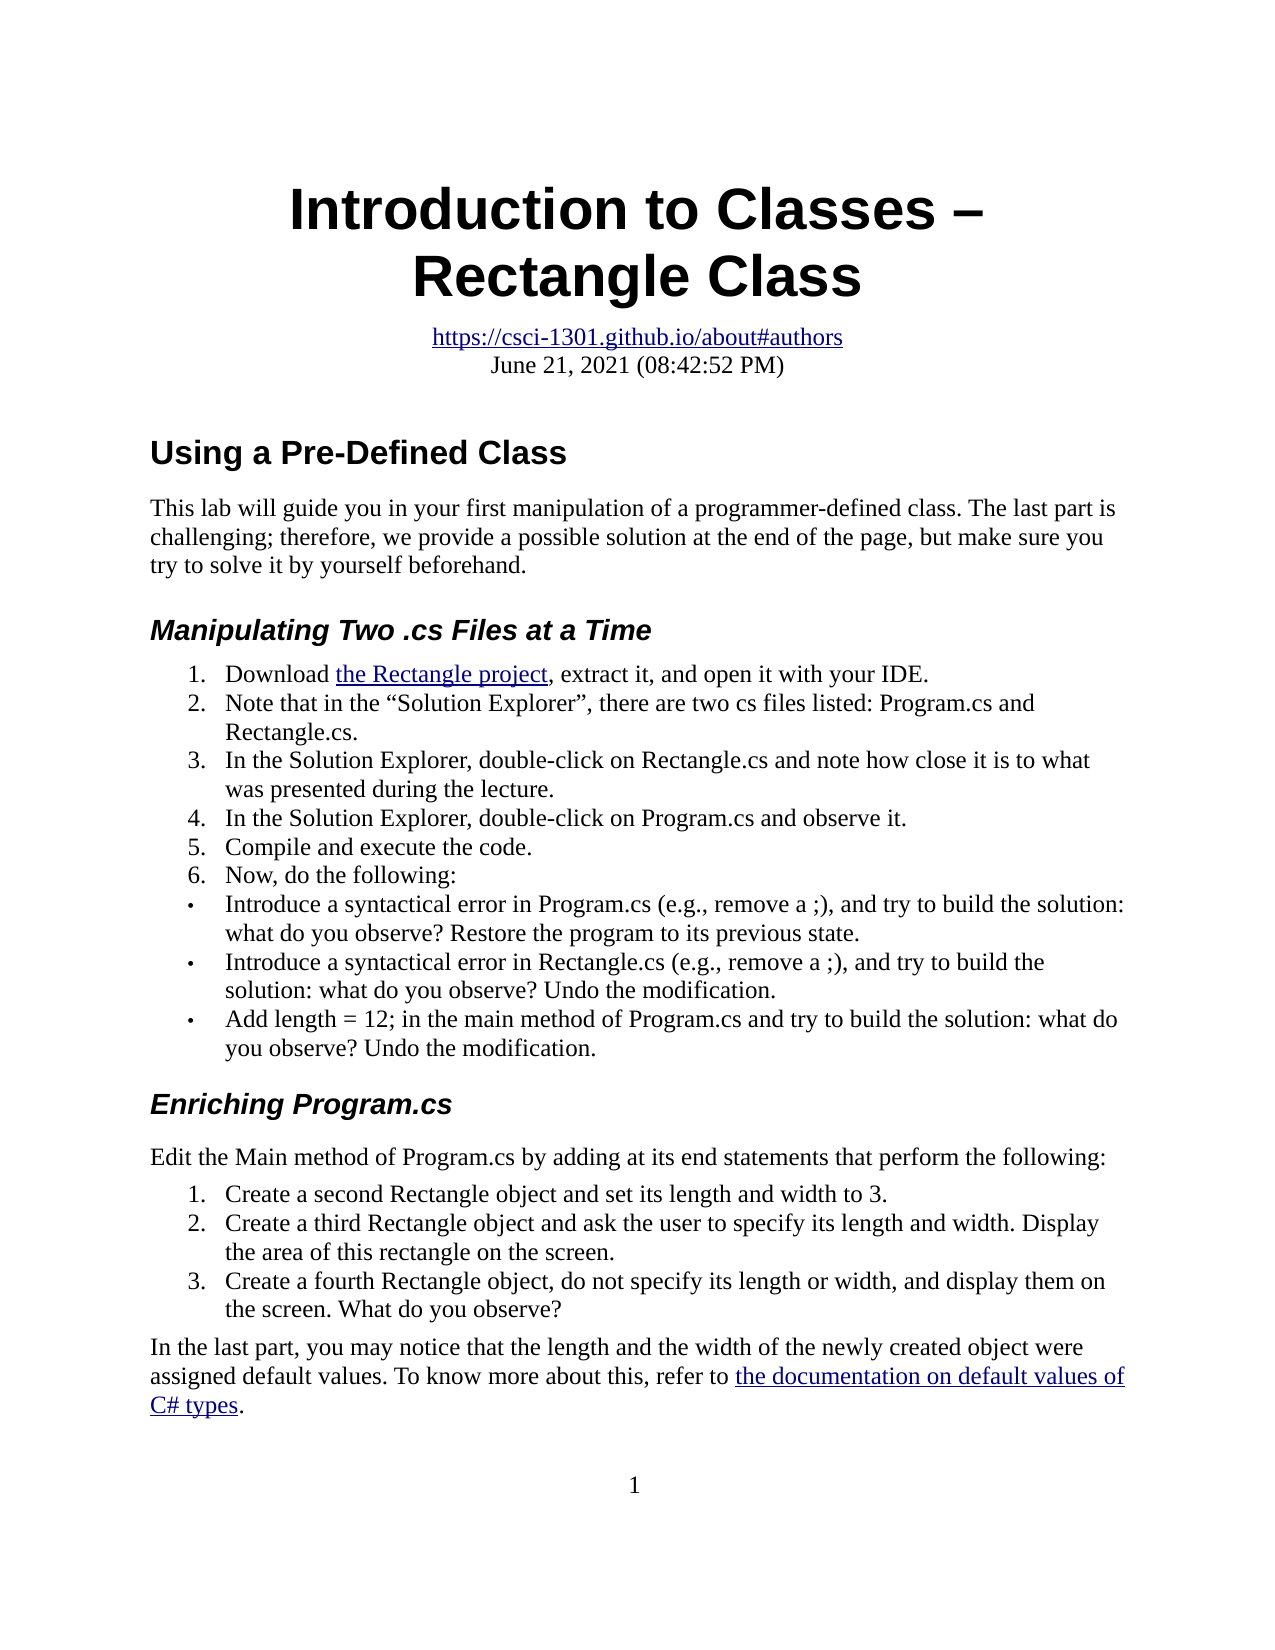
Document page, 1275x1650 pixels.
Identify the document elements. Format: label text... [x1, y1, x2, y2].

text https://csci-1301.github.io/about#authors [150, 322, 1125, 350]
title Introduction to Classes – Rectangle Class [150, 175, 1125, 309]
list Introduce a syntactical error in Program.cs (e.g., remove a ;), and try to build the solution: what do you observe? Restore the program to its previous state. [187, 889, 1125, 947]
list Create a fourth Rectangle object, do not specify its length or width, and display them on the screen. What do you observe? [187, 1266, 1125, 1323]
text Edit the Main method of Program.cs by adding at its end statements that perform the following: [150, 1142, 1125, 1171]
list Create a third Rectangle object and ask the user to specify its length and width. Display the area of this rectangle on the screen. [187, 1208, 1125, 1266]
list In the Solution Explorer, double-click on Rectangle.cs and note how close it is to what was presented during the lecture. [187, 746, 1125, 803]
list Compile and execute the code. [187, 832, 1125, 861]
list Download the Rectangle project, extract it, and open it with your IDE. [187, 659, 1125, 688]
list Add length = 12; in the main method of Program.cs and try to build the solution: what do you observe? Undo the modification. [187, 1004, 1125, 1062]
list Note that in the “Solution Explorer”, there are two cs files listed: Program.cs and Rectangle.cs. [187, 688, 1125, 746]
text In the last part, you may notice that the length and the width of the newly created object were assigned default values. To know more about this, refer to the documentation on default values of C# types. [150, 1332, 1125, 1418]
list Create a second Rectangle object and set its length and width to 3. [187, 1179, 1125, 1208]
text This lab will guide you in your first manipulation of a programmer-defined class. The last part is challenging; therefore, we provide a possible solution at the end of the page, but make sure you try to solve it by yourself beforehand. [150, 493, 1125, 579]
list Introduce a syntactical error in Rectangle.cs (e.g., remove a ;), and try to build the solution: what do you observe? Undo the modification. [187, 947, 1125, 1004]
subtitle Enriching Program.cs [150, 1087, 1125, 1120]
list In the Solution Explorer, double-click on Program.cs and observe it. [187, 803, 1125, 832]
subtitle Using a Pre-Defined Class [150, 433, 1125, 472]
text June 21, 2021 (08:42:52 PM) [150, 350, 1125, 379]
list Now, do the following: [187, 861, 1125, 889]
subtitle Manipulating Two .cs Files at a Time [150, 613, 1125, 647]
